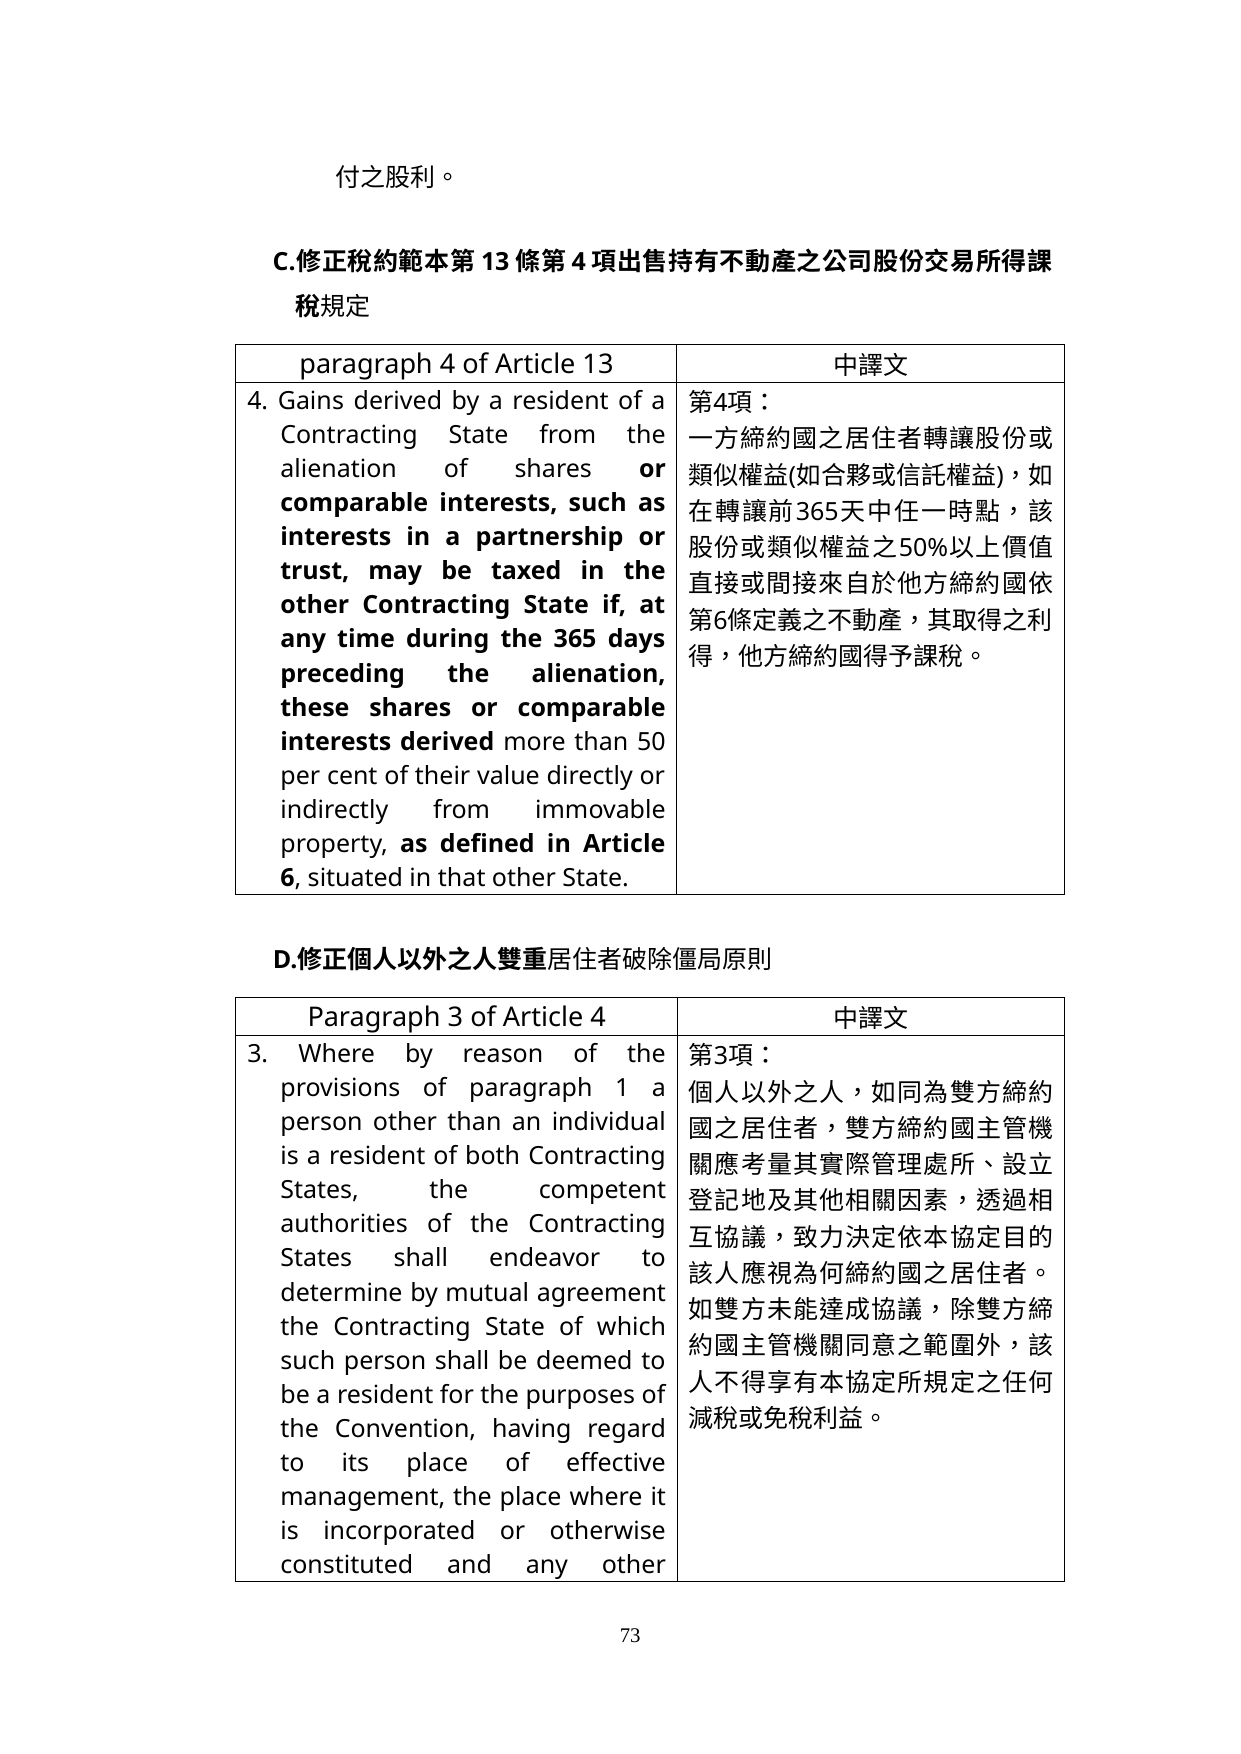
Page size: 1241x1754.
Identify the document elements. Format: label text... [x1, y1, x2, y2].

table_header paragraph 4 of Article 13 [236, 345, 676, 382]
text 付之股利。 [298, 150, 1053, 196]
text C.修正稅約範本第13條第4項出售持有不動產之公司股份交易所得課稅規定 [272, 233, 1053, 325]
table_header 中譯文 [677, 345, 1064, 382]
table_header Paragraph 3 of Article 4 [236, 998, 677, 1035]
table_cell 第4項： 一方締約國之居住者轉讓股份或類似權益(如合夥或信託權益)，如在轉讓前365天中任一時點，該股份或類似權益之50%以上價值直接或間接來自於他方締約國依第6條定義之不動產，其取得之利得，他方締約國得予課稅。 [677, 383, 1064, 894]
text D.修正個人以外之人雙重居住者破除僵局原則 [207, 932, 1053, 978]
table_cell 第3項： 個人以外之人，如同為雙方締約國之居住者，雙方締約國主管機關應考量其實際管理處所、設立登記地及其他相關因素，透過相互協議，致力決定依本協定目的該人應視為何締約國之居住者。如雙方未能達成協議，除雙方締約國主管機關同意之範圍外，該人不得享有本協定所規定之任何減稅或免稅利益。 [678, 1036, 1064, 1581]
table_cell 3. Where by reason of the provisions of paragraph 1 a person other than an individual is a resident of both Contracting States, the competent authorities of the Contracting States shall endeavor to determine by mutual agreement the Contracting State of which such person shall be deemed to be a resident for the purposes of the Convention, having regard to its place of effective management, the place where it is incorporated or otherwise constituted and any other [236, 1036, 677, 1581]
table_cell 4. Gains derived by a resident of a Contracting State from the alienation of shares or comparable interests, such as interests in a partnership or trust, may be taxed in the other Contracting State if, at any time during the 365 days preceding the alienation, these shares or comparable interests derived more than 50 per cent of their value directly or indirectly from immovable property, as defined in Article 6, situated in that other State. [236, 383, 676, 894]
table_header 中譯文 [678, 998, 1064, 1035]
